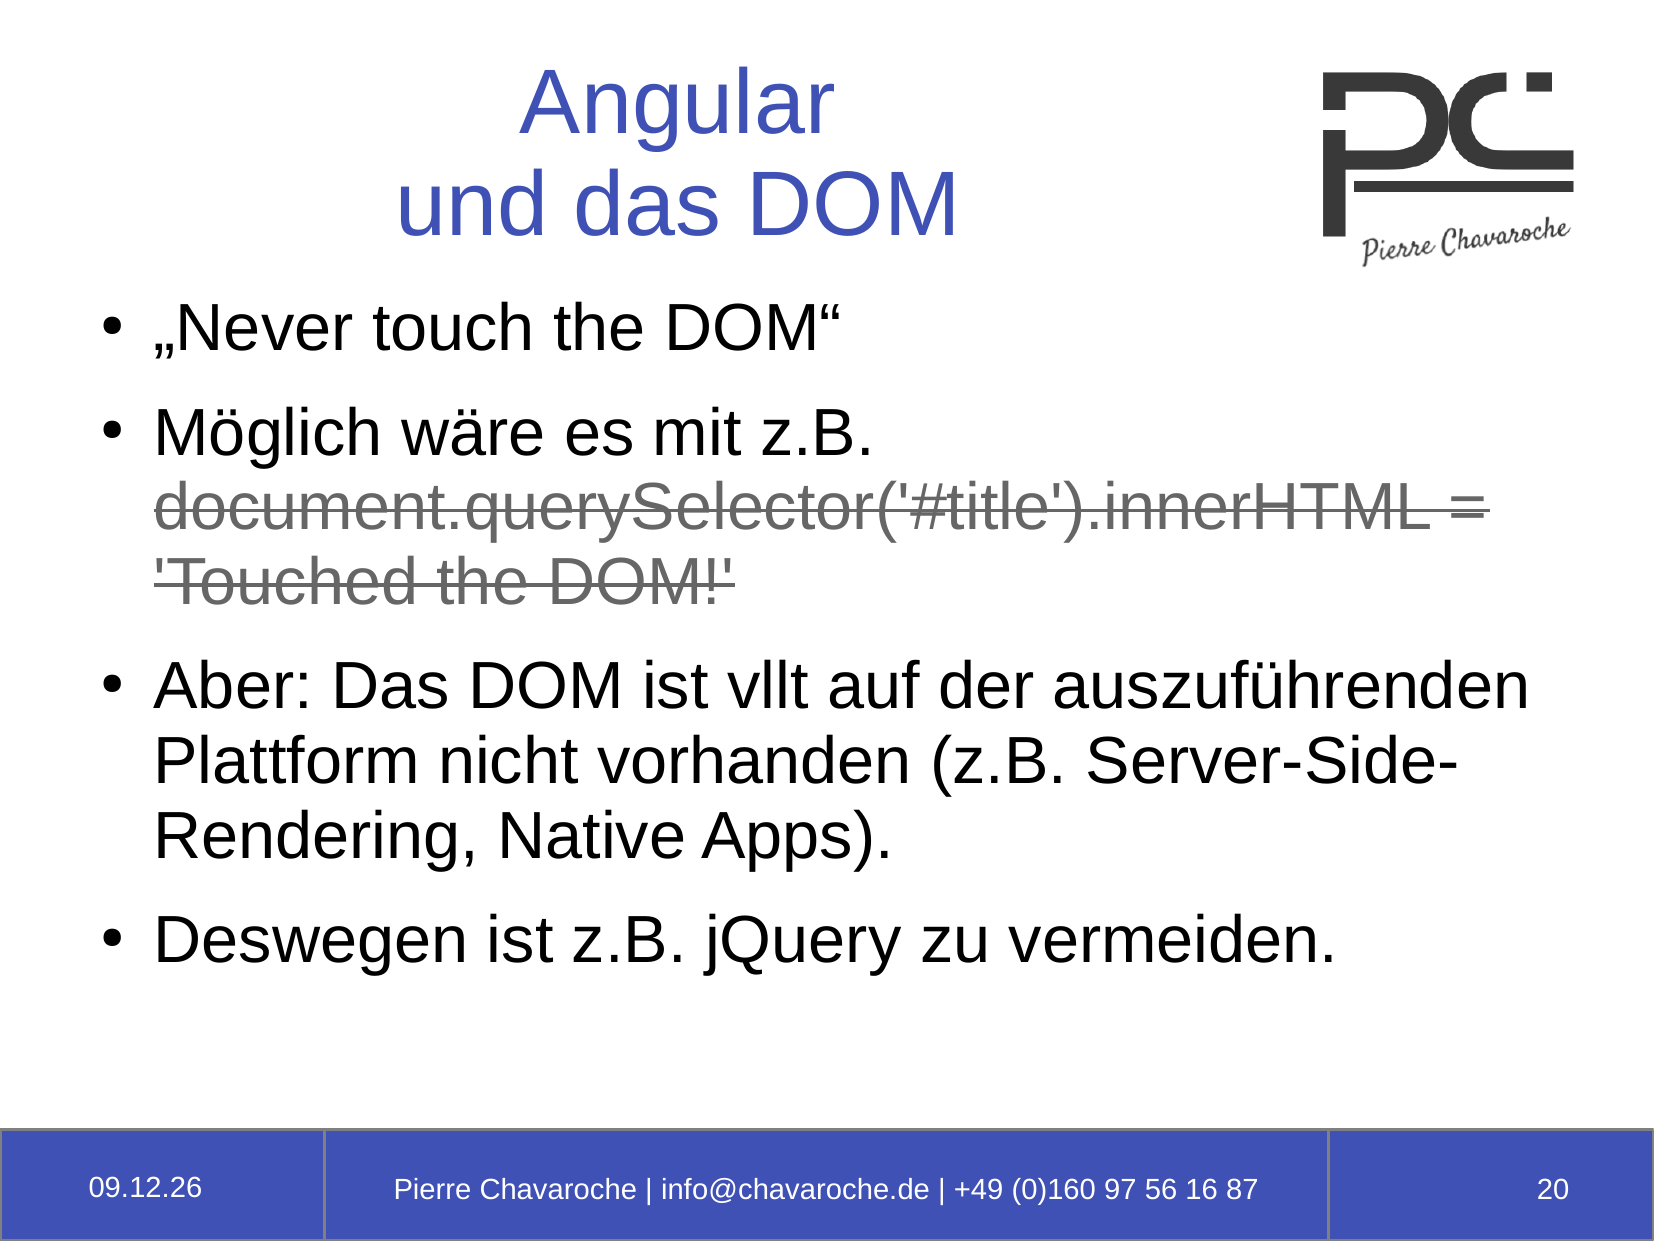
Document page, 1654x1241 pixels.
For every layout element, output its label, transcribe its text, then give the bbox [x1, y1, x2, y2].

list „Never touch the DOM“ Möglich wäre es mit z.B. document.querySelector('#title').innerHTML = 'Touched the DOM!' Aber: Das DOM ist vllt auf der auszuführenden Plattform nicht vorhanden (z.B. Server-Side-Rendering, Native Apps). Deswegen ist z.B. jQuery zu vermeiden. [82, 290, 1571, 1109]
picture [1307, 29, 1589, 311]
title Angular und das DOM [82, 49, 1300, 257]
